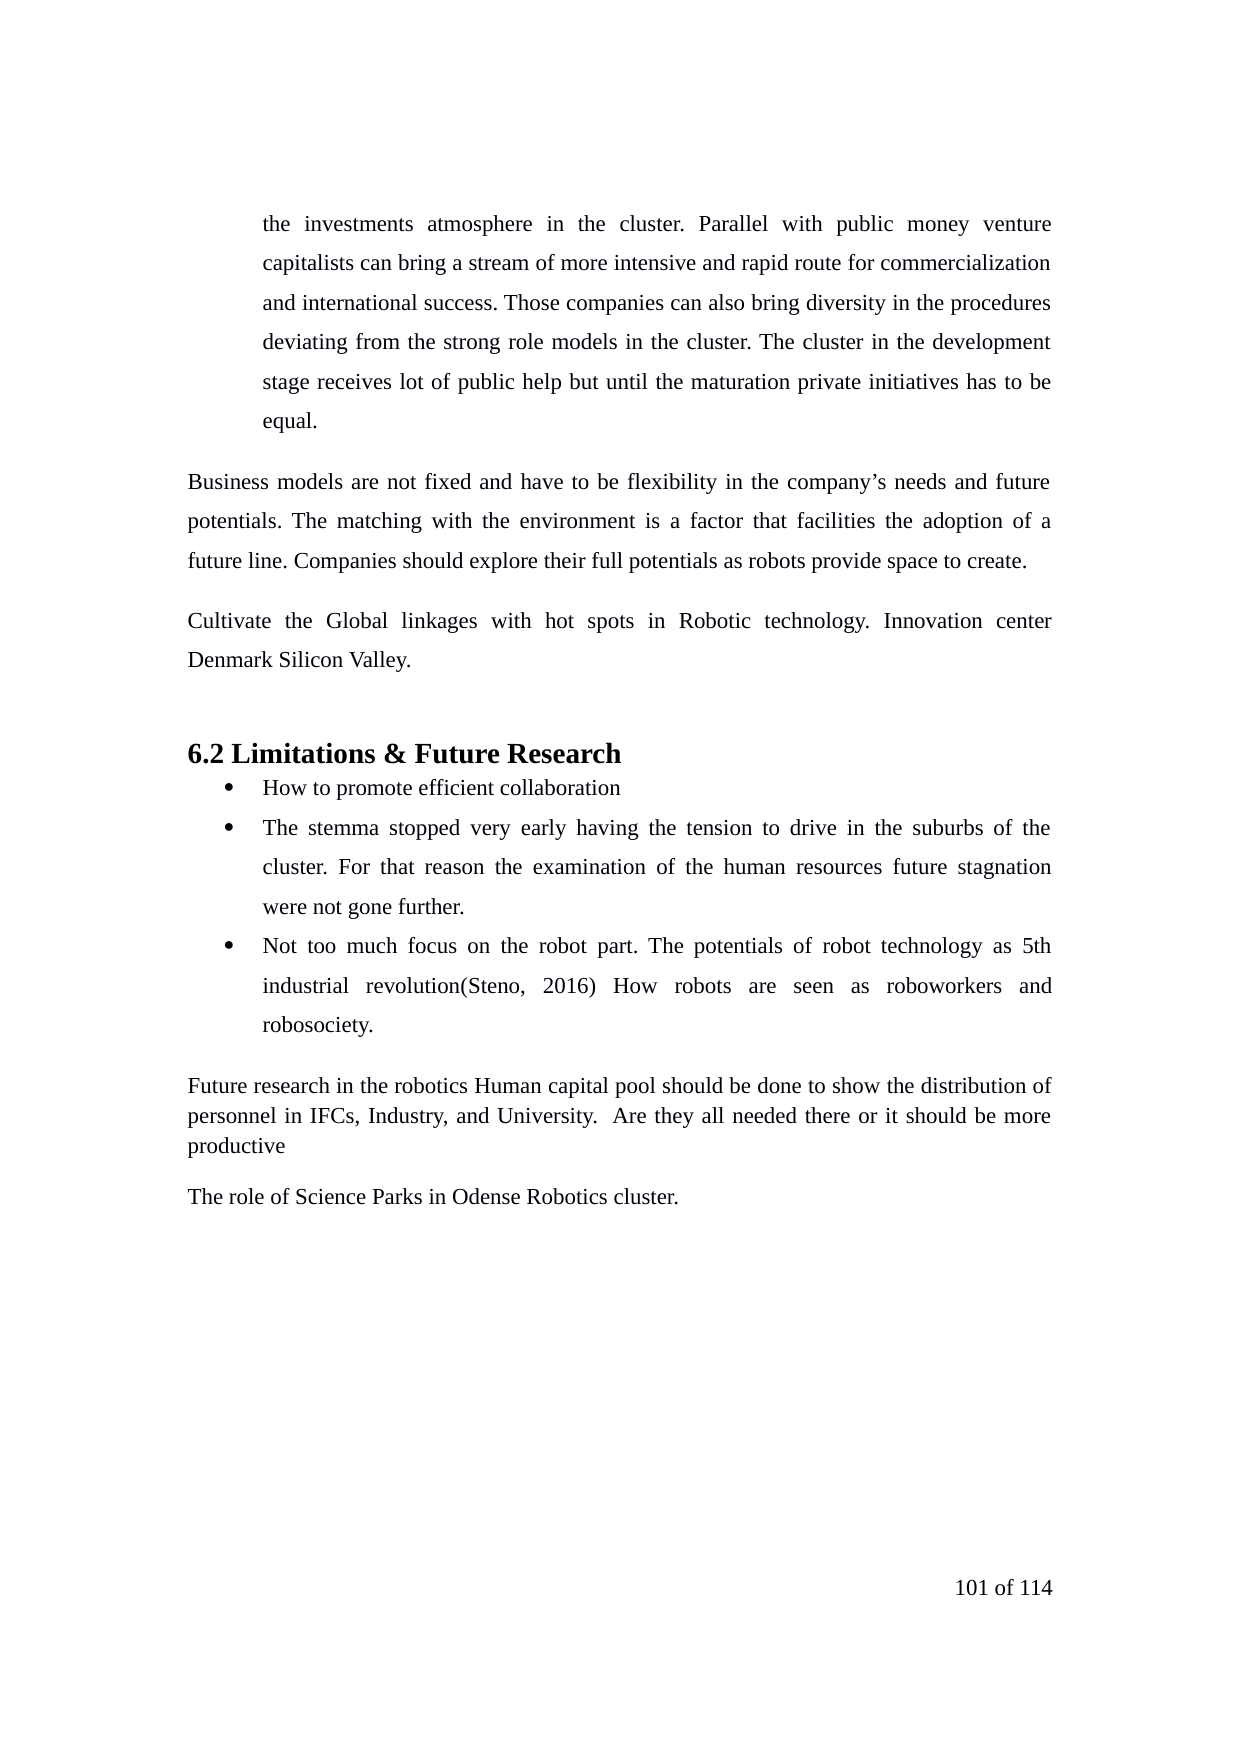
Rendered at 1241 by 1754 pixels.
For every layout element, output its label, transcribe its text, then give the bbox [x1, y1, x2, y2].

list The stemma stopped very early having the tension to drive in the suburbs of the cluster. For that reason the examination of the human resources future stagnation were not gone further. [225, 814, 1053, 919]
text Business models are not fixed and have to be flexibility in the company’s needs and future potentials. The matching with the environment is a factor that facilities the adoption of a future line. Companies should explore their full potentials as robots provide space to create. [187, 468, 1053, 573]
text The role of Science Parks in Odense Robotics cluster. [187, 1183, 1053, 1209]
list How to promote efficient collaboration [225, 774, 1053, 801]
text Cultivate the Global linkages with hot spots in Robotic technology. Innovation center Denmark Silicon Valley. [187, 607, 1053, 673]
list Not too much focus on the robot part. The potentials of robot technology as 5th industrial revolution(Steno, 2016) How robots are seen as roboworkers and robosociety. [225, 932, 1053, 1038]
text Future research in the robotics Human capital pool should be done to show the distribution of personnel in IFCs, Industry, and University. Are they all needed there or it should be more productive [187, 1072, 1053, 1158]
list the investments atmosphere in the cluster. Parallel with public money venture capitalists can bring a stream of more intensive and rapid route for commercialization and international success. Those companies can also bring diversity in the procedures deviating from the strong role models in the cluster. The cluster in the development stage receives lot of public help but until the maturation private initiatives has to be equal. [225, 210, 1053, 434]
subtitle 6.2 Limitations & Future Research [187, 736, 1053, 769]
